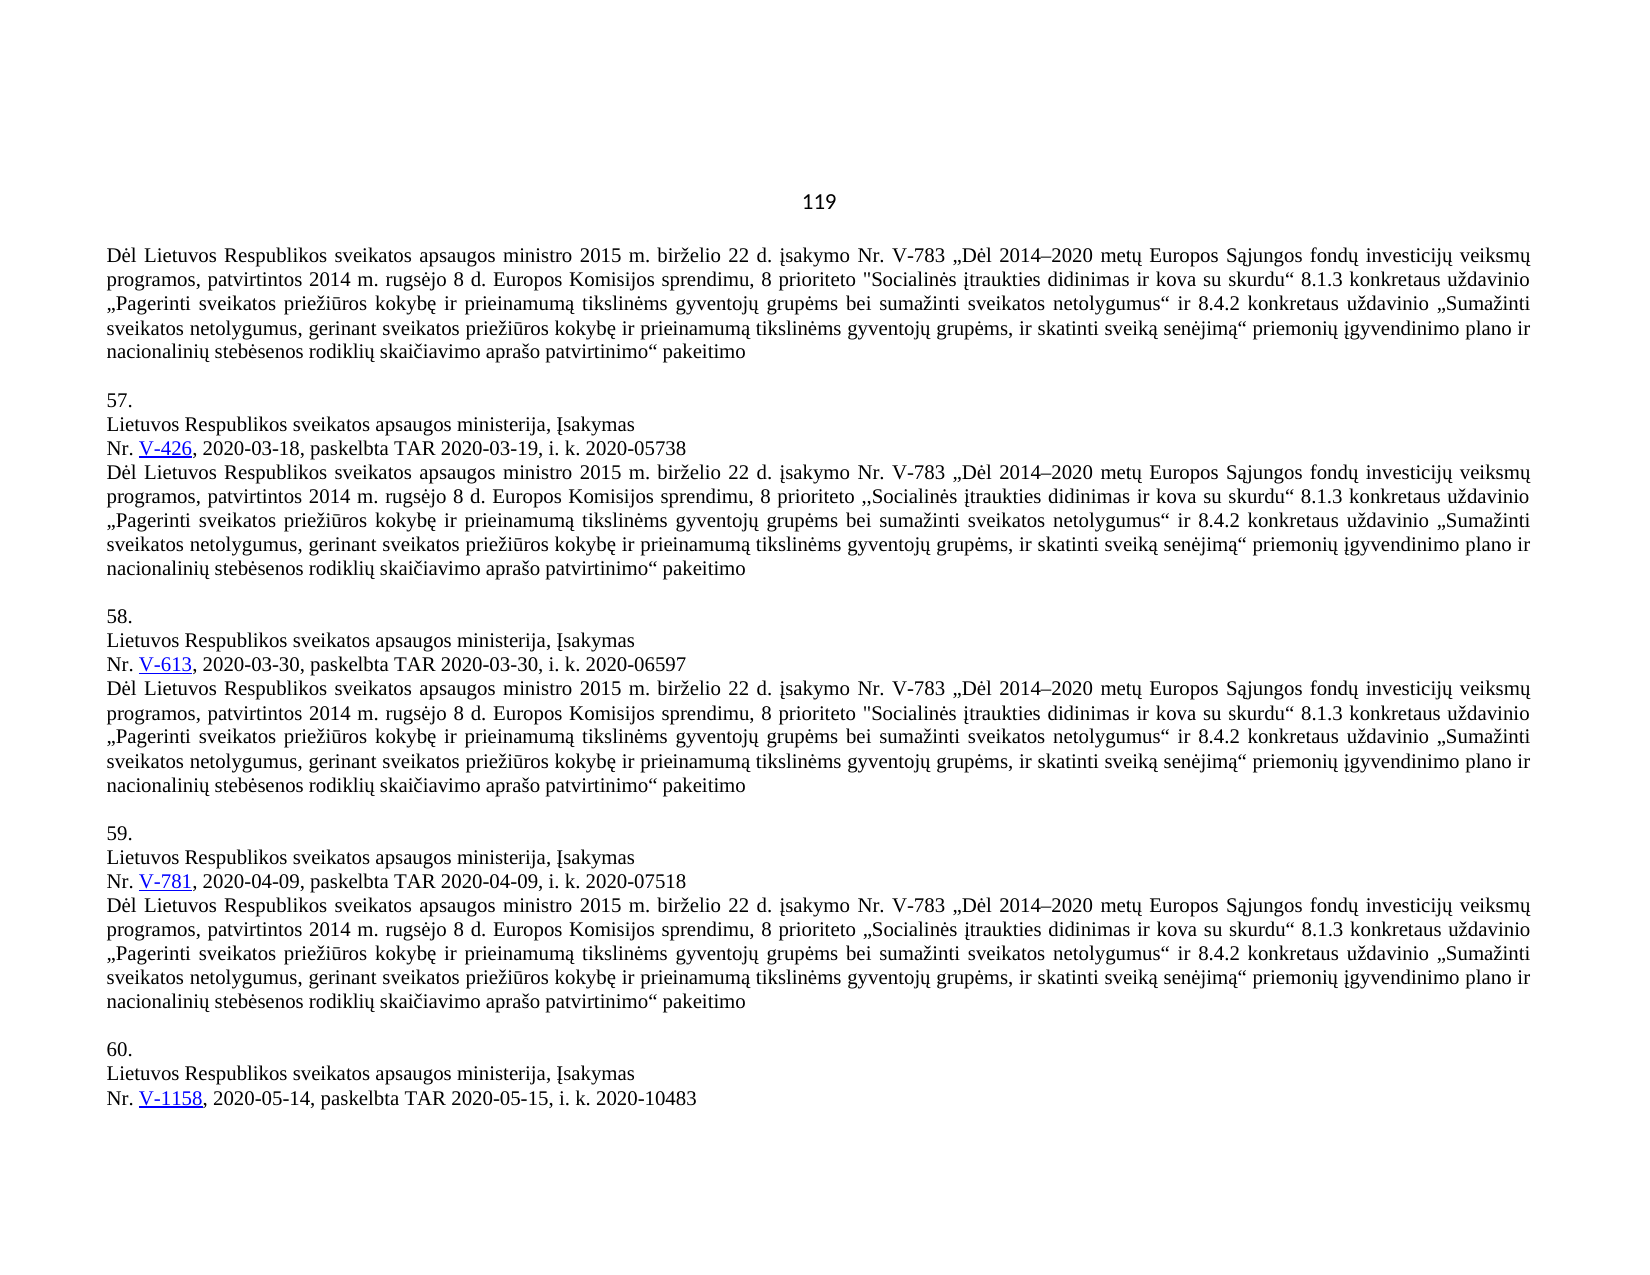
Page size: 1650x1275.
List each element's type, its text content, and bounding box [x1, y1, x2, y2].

text Dėl Lietuvos Respublikos sveikatos apsaugos ministro 2015 m. birželio 22 d. įsakymo Nr. V-783 „Dėl 2014–2020 metų Europos Sąjungos fondų investicijų veiksmų programos, patvirtintos 2014 m. rugsėjo 8 d. Europos Komisijos sprendimu, 8 prioriteto "Socialinės įtraukties didinimas ir kova su skurdu“ 8.1.3 konkretaus uždavinio „Pagerinti sveikatos priežiūros kokybę ir prieinamumą tikslinėms gyventojų grupėms bei sumažinti sveikatos netolygumus“ ir 8.4.2 konkretaus uždavinio „Sumažinti sveikatos netolygumus, gerinant sveikatos priežiūros kokybę ir prieinamumą tikslinėms gyventojų grupėms, ir skatinti sveiką senėjimą“ priemonių įgyvendinimo plano ir nacionalinių stebėsenos rodiklių skaičiavimo aprašo patvirtinimo“ pakeitimo [106, 243, 1532, 363]
text 59. [106, 821, 1532, 845]
text Lietuvos Respublikos sveikatos apsaugos ministerija, Įsakymas [106, 412, 1532, 436]
text Lietuvos Respublikos sveikatos apsaugos ministerija, Įsakymas [106, 628, 1532, 652]
text Nr. V-1158, 2020-05-14, paskelbta TAR 2020-05-15, i. k. 2020-10483 [106, 1085, 1532, 1109]
text Nr. V-781, 2020-04-09, paskelbta TAR 2020-04-09, i. k. 2020-07518 [106, 869, 1532, 893]
text Nr. V-426, 2020-03-18, paskelbta TAR 2020-03-19, i. k. 2020-05738 [106, 436, 1532, 460]
text Lietuvos Respublikos sveikatos apsaugos ministerija, Įsakymas [106, 1061, 1532, 1085]
text Dėl Lietuvos Respublikos sveikatos apsaugos ministro 2015 m. birželio 22 d. įsakymo Nr. V-783 „Dėl 2014–2020 metų Europos Sąjungos fondų investicijų veiksmų programos, patvirtintos 2014 m. rugsėjo 8 d. Europos Komisijos sprendimu, 8 prioriteto „Socialinės įtraukties didinimas ir kova su skurdu“ 8.1.3 konkretaus uždavinio „Pagerinti sveikatos priežiūros kokybę ir prieinamumą tikslinėms gyventojų grupėms bei sumažinti sveikatos netolygumus“ ir 8.4.2 konkretaus uždavinio „Sumažinti sveikatos netolygumus, gerinant sveikatos priežiūros kokybę ir prieinamumą tikslinėms gyventojų grupėms, ir skatinti sveiką senėjimą“ priemonių įgyvendinimo plano ir nacionalinių stebėsenos rodiklių skaičiavimo aprašo patvirtinimo“ pakeitimo [106, 893, 1532, 1013]
text Lietuvos Respublikos sveikatos apsaugos ministerija, Įsakymas [106, 845, 1532, 869]
text Nr. V-613, 2020-03-30, paskelbta TAR 2020-03-30, i. k. 2020-06597 [106, 652, 1532, 676]
text 57. [106, 388, 1532, 412]
text 60. [106, 1037, 1532, 1061]
text Dėl Lietuvos Respublikos sveikatos apsaugos ministro 2015 m. birželio 22 d. įsakymo Nr. V-783 „Dėl 2014–2020 metų Europos Sąjungos fondų investicijų veiksmų programos, patvirtintos 2014 m. rugsėjo 8 d. Europos Komisijos sprendimu, 8 prioriteto ,,Socialinės įtraukties didinimas ir kova su skurdu“ 8.1.3 konkretaus uždavinio „Pagerinti sveikatos priežiūros kokybę ir prieinamumą tikslinėms gyventojų grupėms bei sumažinti sveikatos netolygumus“ ir 8.4.2 konkretaus uždavinio „Sumažinti sveikatos netolygumus, gerinant sveikatos priežiūros kokybę ir prieinamumą tikslinėms gyventojų grupėms, ir skatinti sveiką senėjimą“ priemonių įgyvendinimo plano ir nacionalinių stebėsenos rodiklių skaičiavimo aprašo patvirtinimo“ pakeitimo [106, 460, 1532, 580]
text 58. [106, 604, 1532, 628]
text Dėl Lietuvos Respublikos sveikatos apsaugos ministro 2015 m. birželio 22 d. įsakymo Nr. V-783 „Dėl 2014–2020 metų Europos Sąjungos fondų investicijų veiksmų programos, patvirtintos 2014 m. rugsėjo 8 d. Europos Komisijos sprendimu, 8 prioriteto "Socialinės įtraukties didinimas ir kova su skurdu“ 8.1.3 konkretaus uždavinio „Pagerinti sveikatos priežiūros kokybę ir prieinamumą tikslinėms gyventojų grupėms bei sumažinti sveikatos netolygumus“ ir 8.4.2 konkretaus uždavinio „Sumažinti sveikatos netolygumus, gerinant sveikatos priežiūros kokybę ir prieinamumą tikslinėms gyventojų grupėms, ir skatinti sveiką senėjimą“ priemonių įgyvendinimo plano ir nacionalinių stebėsenos rodiklių skaičiavimo aprašo patvirtinimo“ pakeitimo [106, 676, 1532, 797]
